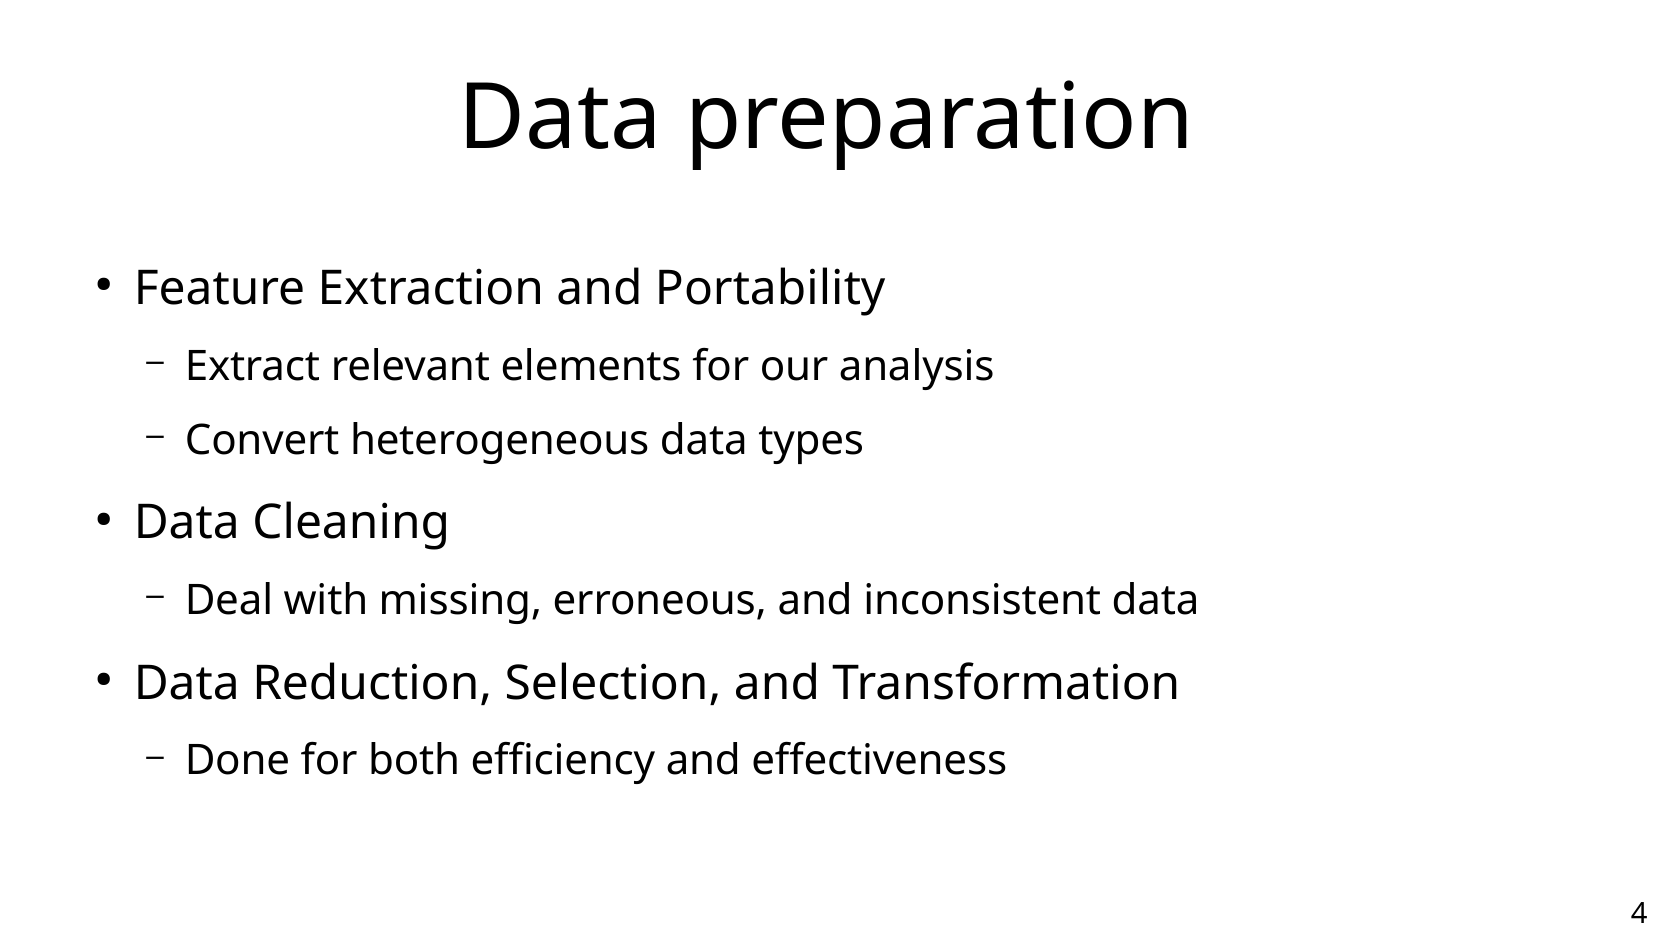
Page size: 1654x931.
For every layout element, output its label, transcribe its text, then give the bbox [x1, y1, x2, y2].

list Feature Extraction and Portability Extract relevant elements for our analysis Convert heterogeneous data types Data Cleaning Deal with missing, erroneous, and inconsistent data Data Reduction, Selection, and Transformation Done for both efficiency and effectiveness [82, 253, 1571, 793]
title Data preparation [82, 1, 1571, 226]
